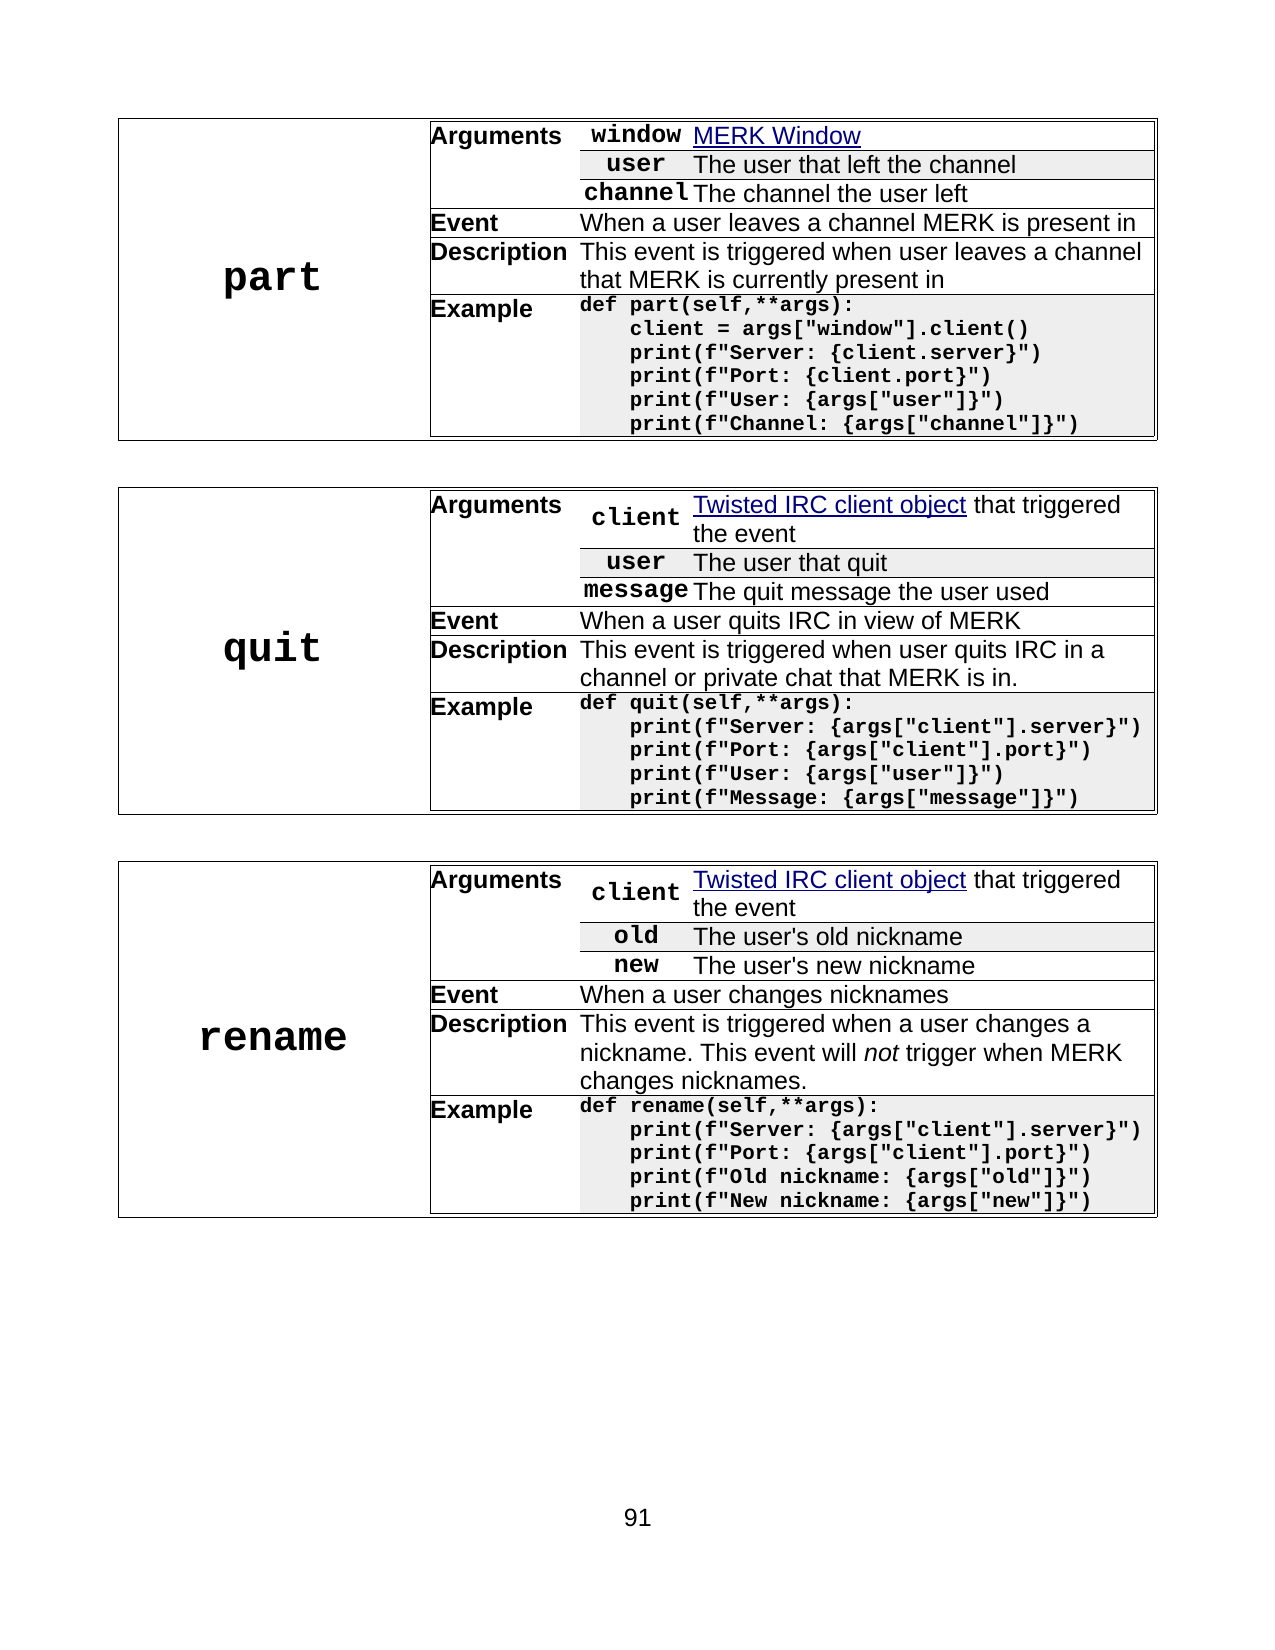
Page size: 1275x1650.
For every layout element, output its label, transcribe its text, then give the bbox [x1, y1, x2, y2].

table_cell new [580, 952, 693, 980]
table_header Twisted IRC client object that triggered the event [693, 866, 1154, 922]
table_header quit [119, 488, 427, 814]
table_cell Example [431, 295, 579, 436]
table_cell When a user changes nicknames [580, 981, 1154, 1009]
table_cell Event [431, 607, 579, 634]
table_cell old [580, 923, 693, 951]
table_cell Event [431, 981, 579, 1009]
table_cell The channel the user left [693, 180, 1154, 208]
table_cell Example [431, 1096, 579, 1213]
table_header Arguments [431, 491, 579, 606]
table_cell This event is triggered when user leaves a channel that MERK is currently present in [580, 238, 1154, 294]
table_header Arguments [431, 866, 579, 980]
table_cell The user that left the channel [693, 151, 1154, 179]
table_header client [580, 491, 693, 548]
table_header Twisted IRC client object that triggered the event [693, 491, 1154, 548]
table_cell def part(self,**args): client = args["window"].client() print(f"Server: {client.server}") print(f"Port: {client.port}") print(f"User: {args["user"]}") print(f"Channel: {args["channel"]}") [580, 295, 1154, 436]
table_cell When a user leaves a channel MERK is present in [580, 209, 1154, 237]
table_header MERK Window [693, 122, 1154, 150]
table_cell Description [431, 238, 579, 294]
table_cell def rename(self,**args): print(f"Server: {args["client"].server}") print(f"Port: {args["client"].port}") print(f"Old nickname: {args["old"]}") print(f"New nickname: {args["new"]}") [580, 1096, 1154, 1213]
table_cell When a user quits IRC in view of MERK [580, 607, 1154, 634]
table_cell Example [431, 693, 579, 810]
table_cell The user's old nickname [693, 923, 1154, 951]
table_header window [580, 122, 693, 150]
table_cell def quit(self,**args): print(f"Server: {args["client"].server}") print(f"Port: {args["client"].port}") print(f"User: {args["user"]}") print(f"Message: {args["message"]}") [580, 693, 1154, 810]
table_header part [119, 119, 427, 439]
table_cell user [580, 549, 693, 577]
table_header client [580, 866, 693, 922]
table_header [427, 862, 1157, 1217]
table_cell channel [580, 180, 693, 208]
table_cell The quit message the user used [693, 578, 1154, 606]
table_cell This event is triggered when a user changes a nickname. This event will not trigger when MERK changes nicknames. [580, 1010, 1154, 1095]
table_cell user [580, 151, 693, 179]
table_header rename [119, 862, 427, 1217]
table_cell Event [431, 209, 579, 237]
table_cell message [580, 578, 693, 606]
table_cell This event is triggered when user quits IRC in a channel or private chat that MERK is in. [580, 636, 1154, 692]
table_header [427, 488, 1157, 814]
table_header Arguments [431, 122, 579, 208]
table_cell Description [431, 636, 579, 692]
table_cell The user that quit [693, 549, 1154, 577]
table_cell The user's new nickname [693, 952, 1154, 980]
table_header [427, 119, 1157, 439]
table_cell Description [431, 1010, 579, 1095]
